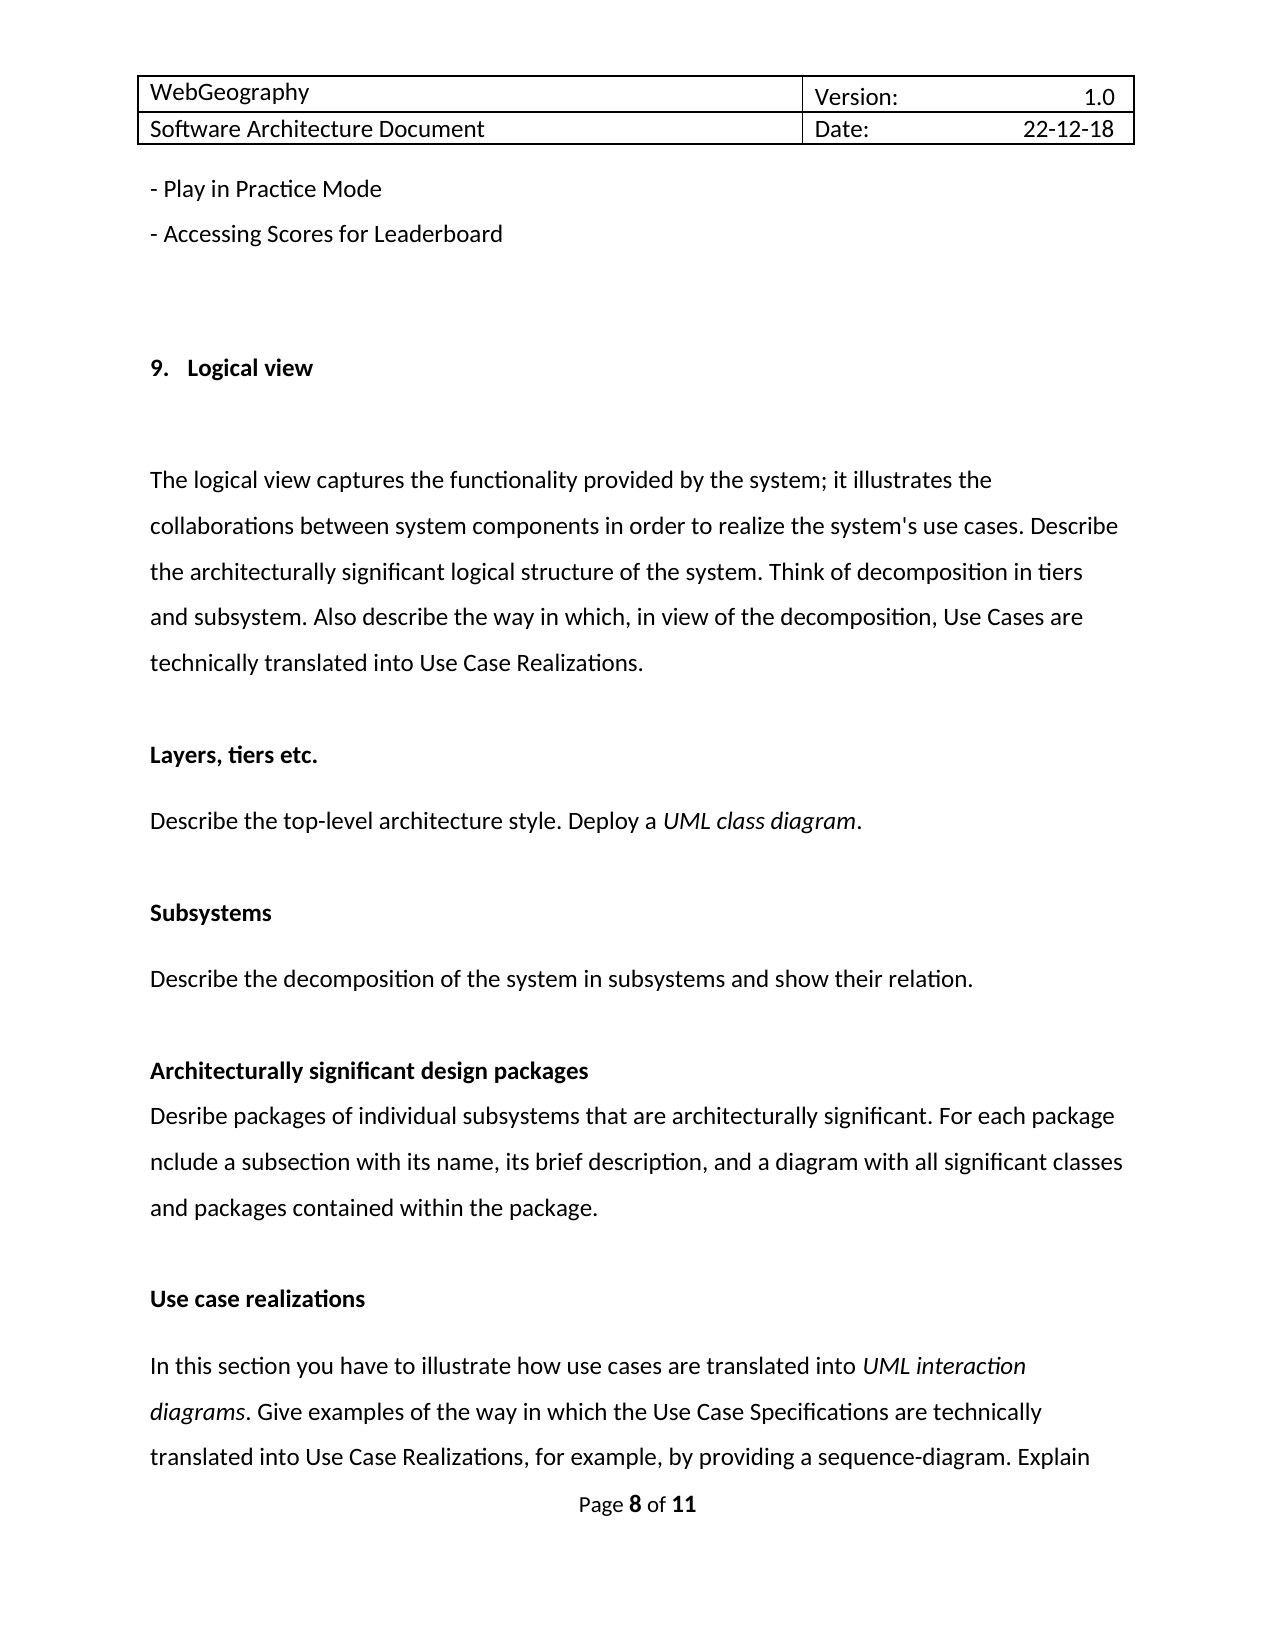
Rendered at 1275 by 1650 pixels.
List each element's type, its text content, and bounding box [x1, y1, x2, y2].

text Architecturally significant design packages [150, 1055, 1125, 1085]
text Desribe packages of individual subsystems that are architecturally significant. For each package nclude a subsection with its name, its brief description, and a diagram with all significant classes and packages contained within the package. [150, 1101, 1125, 1222]
text - Play in Practice Mode [150, 173, 1125, 203]
subtitle Layers, tiers etc. [150, 739, 1125, 769]
text Describe the decomposition of the system in subsystems and show their relation. [150, 963, 1125, 994]
text Describe the top-level architecture style. Deploy a UML class diagram. [150, 805, 1125, 836]
subtitle Logical view [150, 352, 1125, 383]
text The logical view captures the functionality provided by the system; it illustrates the collaborations between system components in order to realize the system's use cases. Describe the architecturally significant logical structure of the system. Think of decomposition in tiers and subsystem. Also describe the way in which, in view of the decomposition, Use Cases are technically translated into Use Case Realizations. [150, 464, 1125, 678]
text - Accessing Scores for Leaderboard [150, 219, 1125, 249]
text In this section you have to illustrate how use cases are translated into UML interaction diagrams. Give examples of the way in which the Use Case Specifications are technically translated into Use Case Realizations, for example, by providing a sequence-diagram. Explain [150, 1350, 1125, 1472]
subtitle Use case realizations [150, 1283, 1125, 1314]
subtitle Subsystems [150, 897, 1125, 927]
